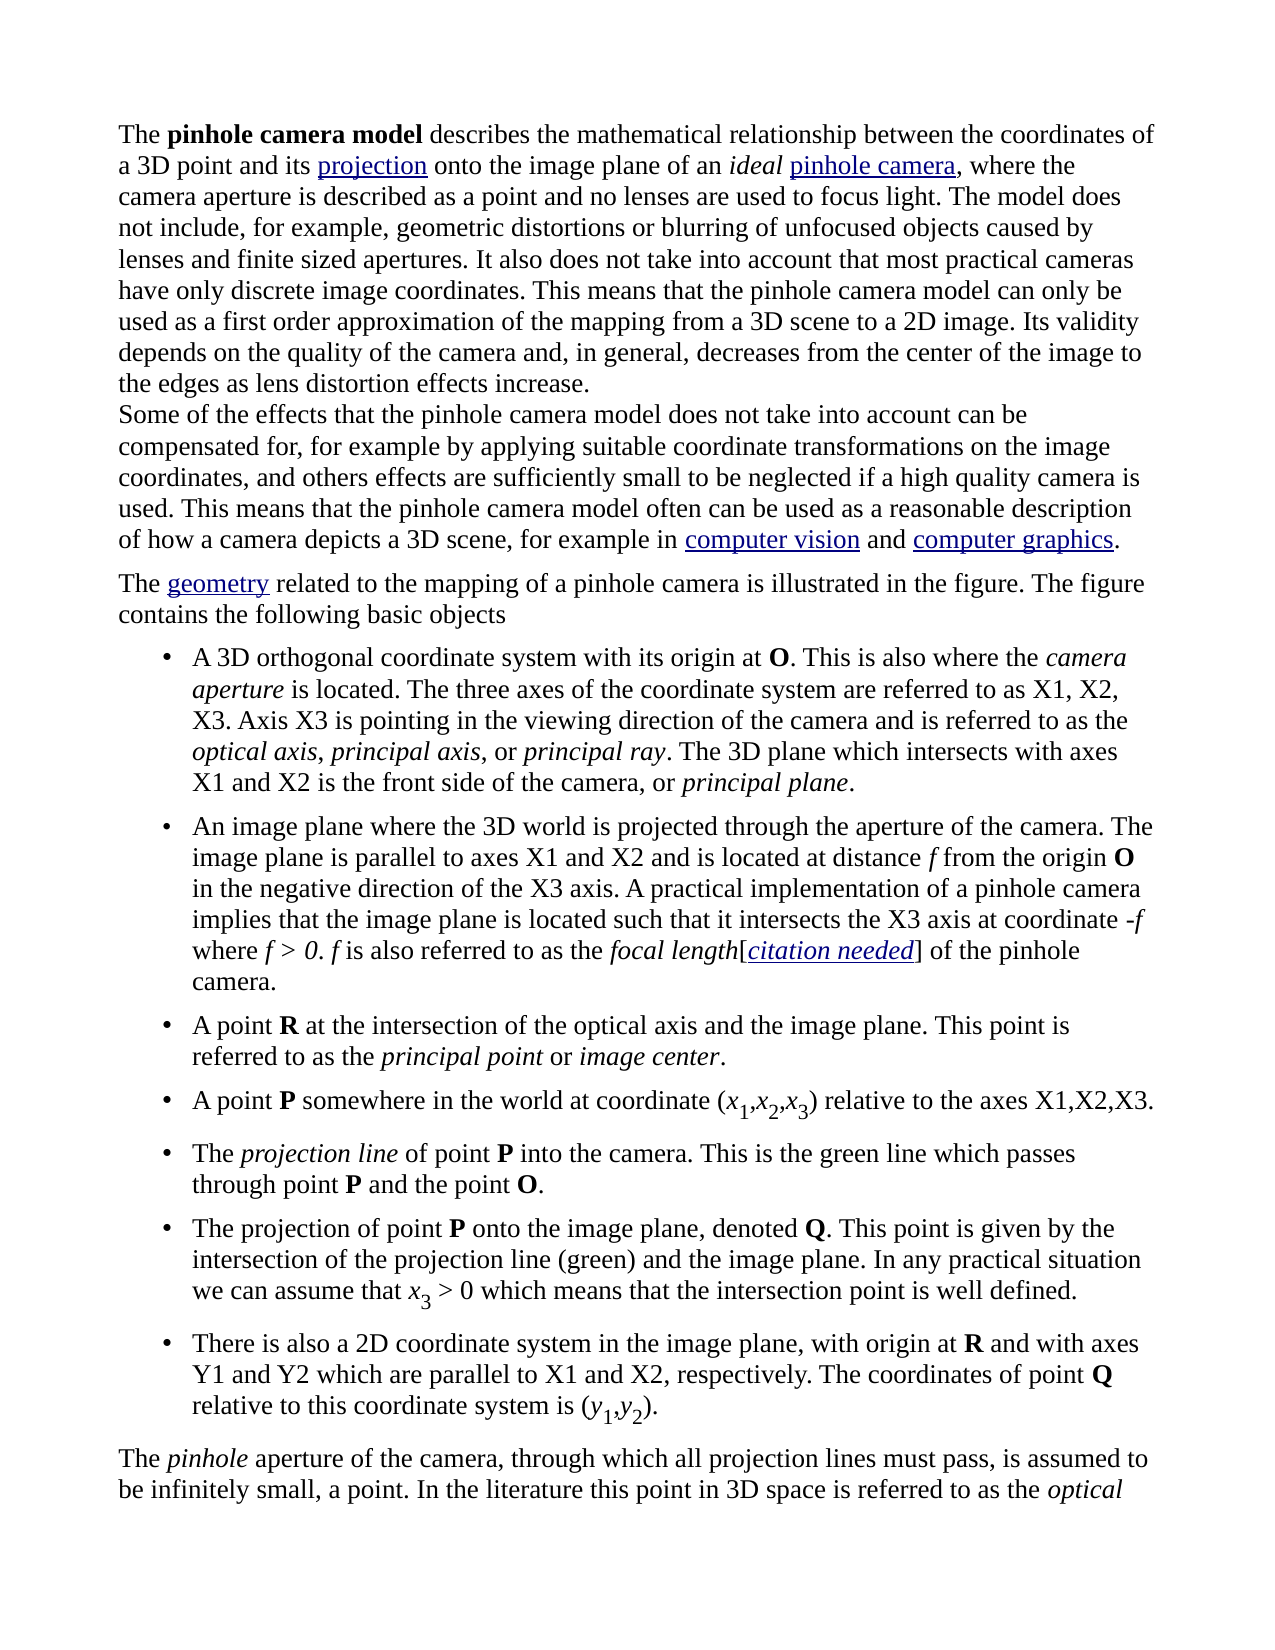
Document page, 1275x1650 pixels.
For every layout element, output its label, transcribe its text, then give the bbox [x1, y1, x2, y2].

list A 3D orthogonal coordinate system with its origin at O. This is also where the camera aperture is located. The three axes of the coordinate system are referred to as X1, X2, X3. Axis X3 is pointing in the viewing direction of the camera and is referred to as the optical axis, principal axis, or principal ray. The 3D plane which intersects with axes X1 and X2 is the front side of the camera, or principal plane. [162, 641, 1157, 797]
text The pinhole aperture of the camera, through which all projection lines must pass, is assumed to be infinitely small, a point. In the literature this point in 3D space is referred to as the optical [118, 1442, 1157, 1504]
list An image plane where the 3D world is projected through the aperture of the camera. The image plane is parallel to axes X1 and X2 and is located at distance f from the origin O in the negative direction of the X3 axis. A practical implementation of a pinhole camera implies that the image plane is located such that it intersects the X3 axis at coordinate -f where f > 0. f is also referred to as the focal length[citation needed] of the pinhole camera. [162, 810, 1157, 997]
list There is also a 2D coordinate system in the image plane, with origin at R and with axes Y1 and Y2 which are parallel to X1 and X2, respectively. The coordinates of point Q relative to this coordinate system is (y1,y2). [162, 1327, 1157, 1429]
list The projection of point P onto the image plane, denoted Q. This point is given by the intersection of the projection line (green) and the image plane. In any practical situation we can assume that x3 > 0 which means that the intersection point is well defined. [162, 1212, 1157, 1314]
text The geometry related to the mapping of a pinhole camera is illustrated in the figure. The figure contains the following basic objects [118, 567, 1157, 629]
text Some of the effects that the pinhole camera model does not take into account can be compensated for, for example by applying suitable coordinate transformations on the image coordinates, and others effects are sufficiently small to be neglected if a high quality camera is used. This means that the pinhole camera model often can be used as a reasonable description of how a camera depicts a 3D scene, for example in computer vision and computer graphics. [118, 398, 1157, 554]
list A point R at the intersection of the optical axis and the image plane. This point is referred to as the principal point or image center. [162, 1009, 1157, 1072]
text The pinhole camera model describes the mathematical relationship between the coordinates of a 3D point and its projection onto the image plane of an ideal pinhole camera, where the camera aperture is described as a point and no lenses are used to focus light. The model does not include, for example, geometric distortions or blurring of unfocused objects caused by lenses and finite sized apertures. It also does not take into account that most practical cameras have only discrete image coordinates. This means that the pinhole camera model can only be used as a first order approximation of the mapping from a 3D scene to a 2D image. Its validity depends on the quality of the camera and, in general, decreases from the center of the image to the edges as lens distortion effects increase. [118, 118, 1157, 398]
list A point P somewhere in the world at coordinate (x1,x2,x3) relative to the axes X1,X2,X3. [162, 1084, 1157, 1124]
list The projection line of point P into the camera. This is the green line which passes through point P and the point O. [162, 1137, 1157, 1199]
